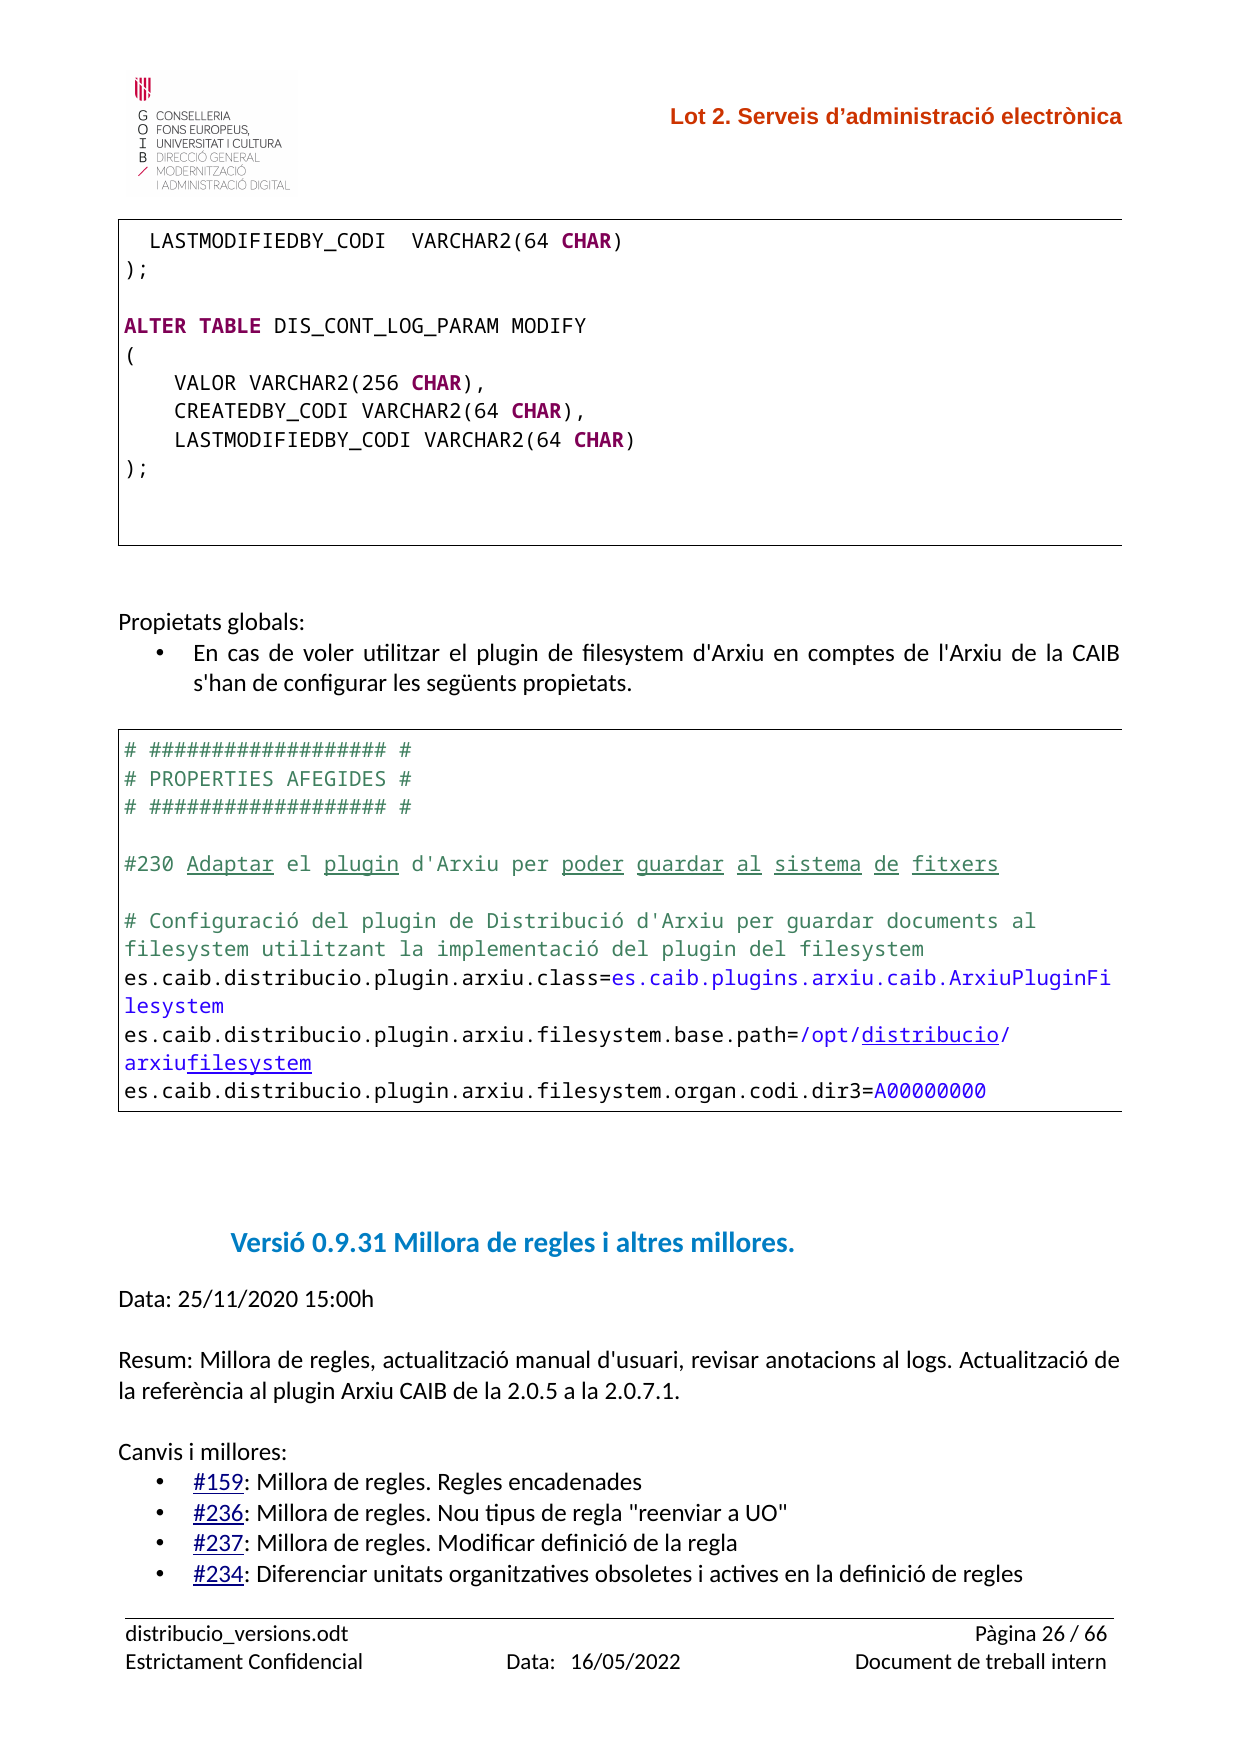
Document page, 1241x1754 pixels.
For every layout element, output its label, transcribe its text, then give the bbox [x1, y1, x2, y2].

list En cas de voler utilitzar el plugin de filesystem d'Arxiu en comptes de l'Arxiu de la CAIB s'han de configurar les següents propietats. [156, 637, 1122, 698]
subtitle Versió 0.9.31 Millora de regles i altres millores. [153, 1224, 1122, 1260]
text Data: 25/11/2020 15:00h [118, 1283, 1122, 1314]
list #237: Millora de regles. Modificar definició de la regla [156, 1527, 1122, 1558]
text Propietats globals: [118, 607, 1122, 637]
table_header LASTMODIFIEDBY_CODI VARCHAR2(64 CHAR) ); ALTER TABLE DIS_CONT_LOG_PARAM MODIFY ( VALOR VARCHAR2(256 CHAR), CREATEDBY_CODI VARCHAR2(64 CHAR), LASTMODIFIEDBY_CODI VARCHAR2(64 CHAR) ); [119, 220, 1122, 544]
list #234: Diferenciar unitats organitzatives obsoletes i actives en la definició de regles [156, 1558, 1122, 1588]
text Resum: Millora de regles, actualització manual d'usuari, revisar anotacions al logs. Actualització de la referència al plugin Arxiu CAIB de la 2.0.5 a la 2.0.7.1. [118, 1344, 1122, 1405]
picture [126, 70, 299, 197]
table_header # ################### # # PROPERTIES AFEGIDES # # ################### # #230 Adaptar el plugin d'Arxiu per poder guardar al sistema de fitxers # Configuració del plugin de Distribució d'Arxiu per guardar documents al filesystem utilitzant la implementació del plugin del filesystem es.caib.distribucio.plugin.arxiu.class=es.caib.plugins.arxiu.caib.ArxiuPluginFilesystem es.caib.distribucio.plugin.arxiu.filesystem.base.path=/opt/distribucio/arxiufilesystem es.caib.distribucio.plugin.arxiu.filesystem.organ.codi.dir3=A00000000 [119, 730, 1122, 1111]
text Canvis i millores: [118, 1436, 1122, 1466]
list #159: Millora de regles. Regles encadenades [156, 1466, 1122, 1497]
list #236: Millora de regles. Nou tipus de regla "reenviar a UO" [156, 1497, 1122, 1527]
